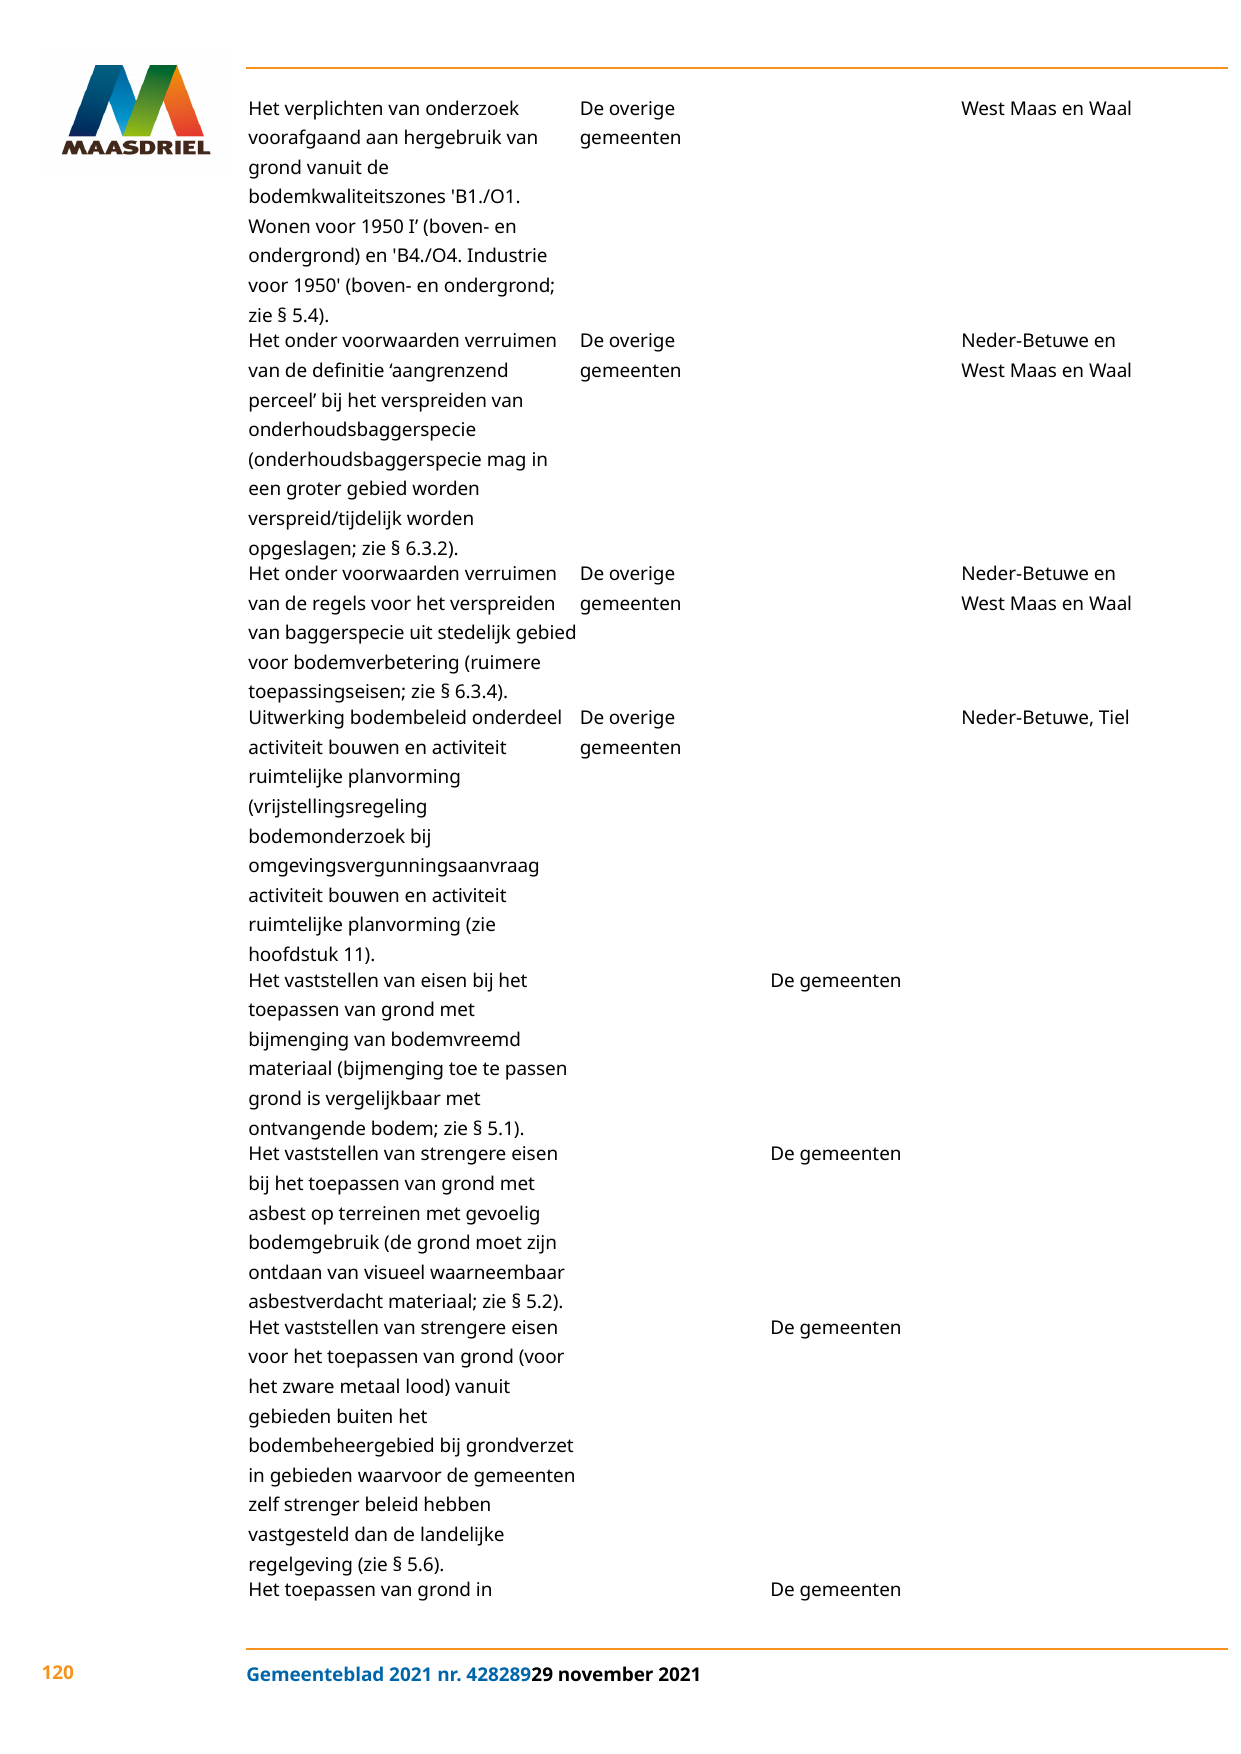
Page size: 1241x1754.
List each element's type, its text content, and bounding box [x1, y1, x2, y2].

table_cell Het verplichten van onderzoek voorafgaand aan hergebruik van grond vanuit de bodemkwaliteitszones 'B1./O1. Wonen voor 1950 I’ (boven- en ondergrond) en 'B4./O4. Industrie voor 1950' (boven- en ondergrond; zie § 5.4). [248, 95, 579, 328]
table_cell [770, 95, 961, 328]
table_cell De gemeenten [770, 1314, 961, 1577]
table_cell [770, 328, 961, 560]
table_cell [961, 1141, 1152, 1314]
table_cell Het onder voorwaarden verruimen van de definitie ‘aangrenzend perceel’ bij het verspreiden van onderhoudsbaggerspecie (onderhoudsbaggerspecie mag in een groter gebied worden verspreid/tijdelijk worden opgeslagen; zie § 6.3.2). [248, 328, 579, 560]
table_cell Het vaststellen van eisen bij het toepassen van grond met bijmenging van bodemvreemd materiaal (bijmenging toe te passen grond is vergelijkbaar met ontvangende bodem; zie § 5.1). [248, 967, 579, 1141]
table_cell Het vaststellen van strengere eisen bij het toepassen van grond met asbest op terreinen met gevoelig bodemgebruik (de grond moet zijn ontdaan van visueel waarneembaar asbestverdacht materiaal; zie § 5.2). [248, 1141, 579, 1314]
table_cell [580, 1141, 770, 1314]
table_cell [961, 1577, 1152, 1602]
table_cell De gemeenten [770, 1577, 961, 1602]
table_cell [961, 967, 1152, 1141]
table_cell Neder-Betuwe en West Maas en Waal [961, 328, 1152, 560]
picture [41, 47, 231, 172]
table_cell De gemeenten [770, 1141, 961, 1314]
table_cell De overige gemeenten [580, 95, 770, 328]
table_cell Het vaststellen van strengere eisen voor het toepassen van grond (voor het zware metaal lood) vanuit gebieden buiten het bodembeheergebied bij grondverzet in gebieden waarvoor de gemeenten zelf strenger beleid hebben vastgesteld dan de landelijke regelgeving (zie § 5.6). [248, 1314, 579, 1577]
table_cell [770, 560, 961, 704]
table_cell Neder-Betuwe, Tiel [961, 705, 1152, 967]
table_cell Uitwerking bodembeleid onderdeel activiteit bouwen en activiteit ruimtelijke planvorming (vrijstellingsregeling bodemonderzoek bij omgevingsvergunningsaanvraag activiteit bouwen en activiteit ruimtelijke planvorming (zie hoofdstuk 11). [248, 705, 579, 967]
table_cell De overige gemeenten [580, 328, 770, 560]
table_cell Neder-Betuwe en West Maas en Waal [961, 560, 1152, 704]
table_cell Het onder voorwaarden verruimen van de regels voor het verspreiden van baggerspecie uit stedelijk gebied voor bodemverbetering (ruimere toepassingseisen; zie § 6.3.4). [248, 560, 579, 704]
table_cell [770, 705, 961, 967]
table_cell [961, 1314, 1152, 1577]
table_cell De overige gemeenten [580, 705, 770, 967]
table_cell De gemeenten [770, 967, 961, 1141]
table_cell West Maas en Waal [961, 95, 1152, 328]
table_cell [580, 967, 770, 1141]
table_cell Het toepassen van grond in [248, 1577, 579, 1602]
table_cell [580, 1314, 770, 1577]
table_cell [580, 1577, 770, 1602]
table_cell De overige gemeenten [580, 560, 770, 704]
